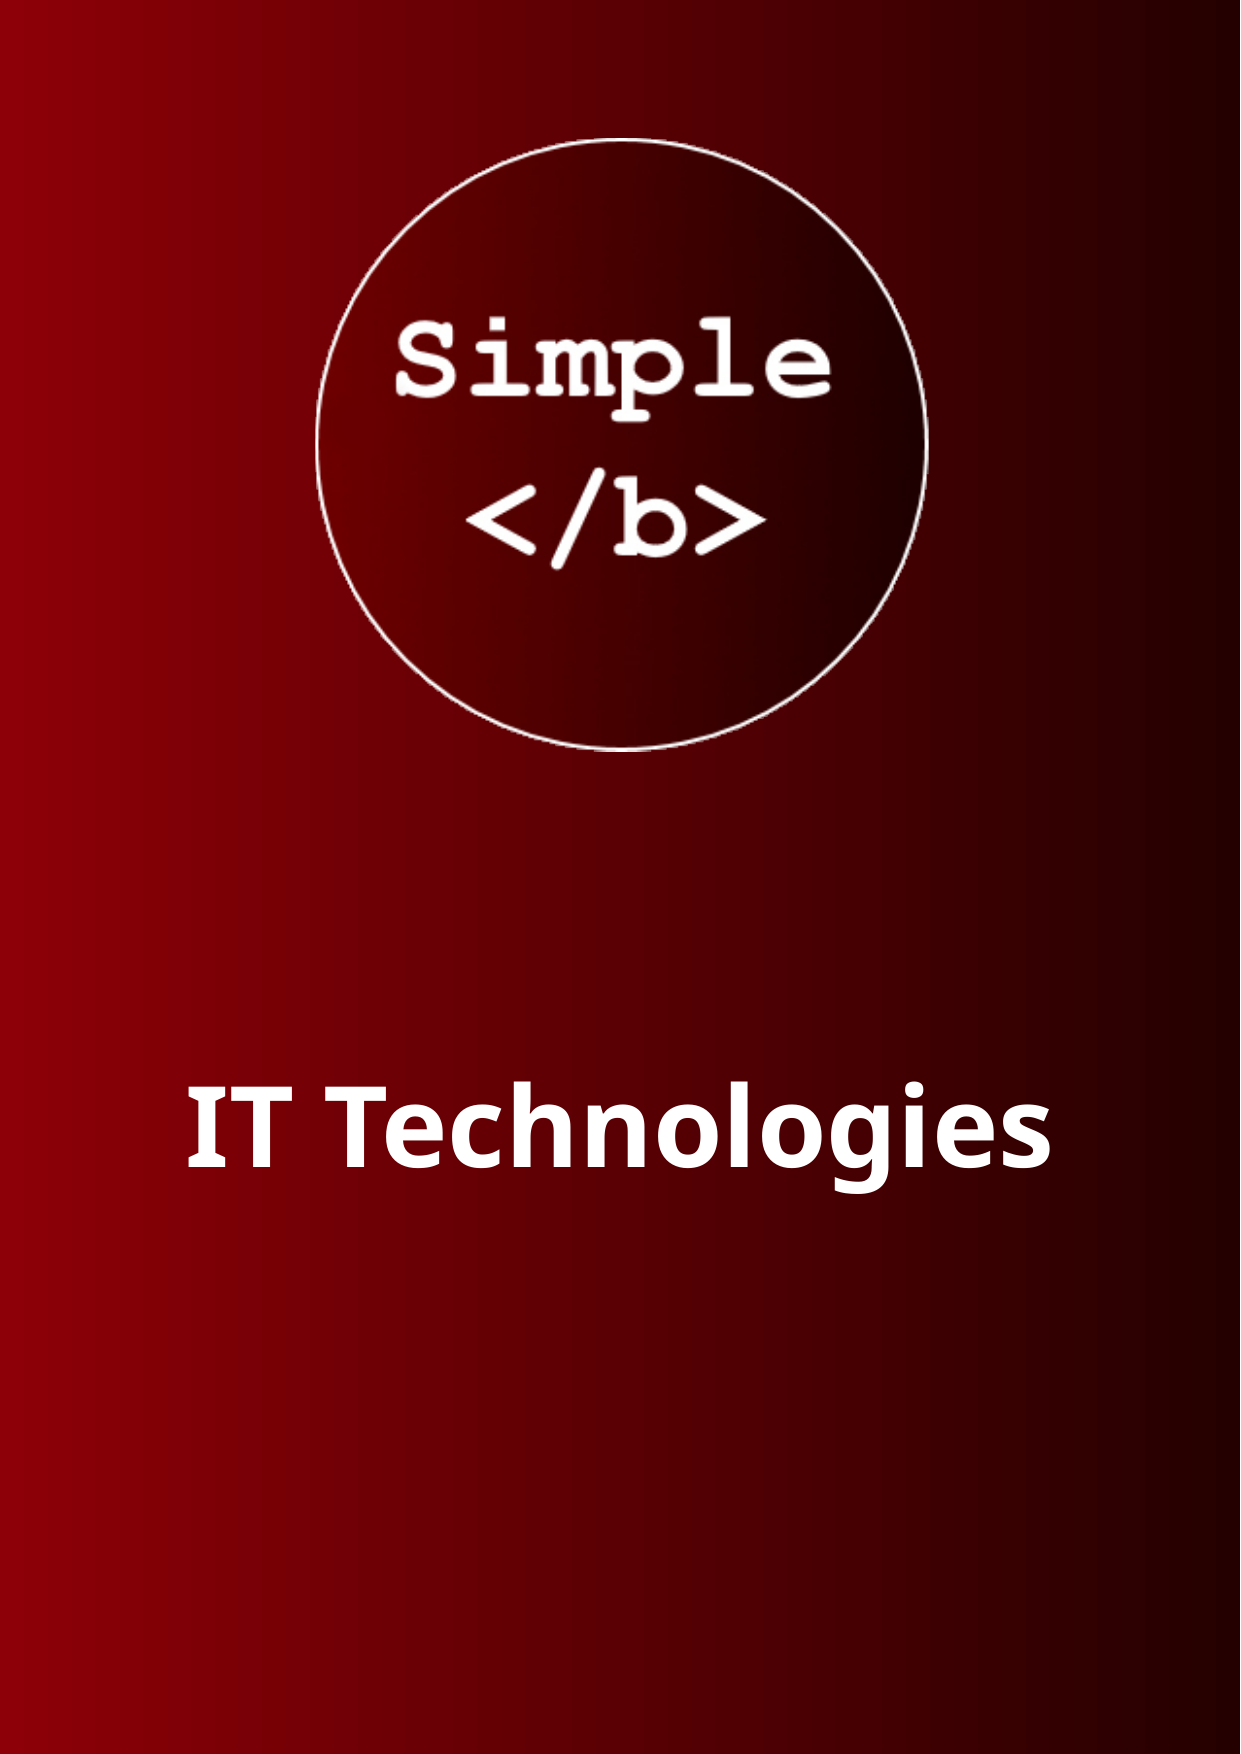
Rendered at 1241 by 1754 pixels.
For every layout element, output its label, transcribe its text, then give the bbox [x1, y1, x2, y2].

text IT Technologies [118, 1047, 1122, 1201]
picture [315, 138, 929, 752]
